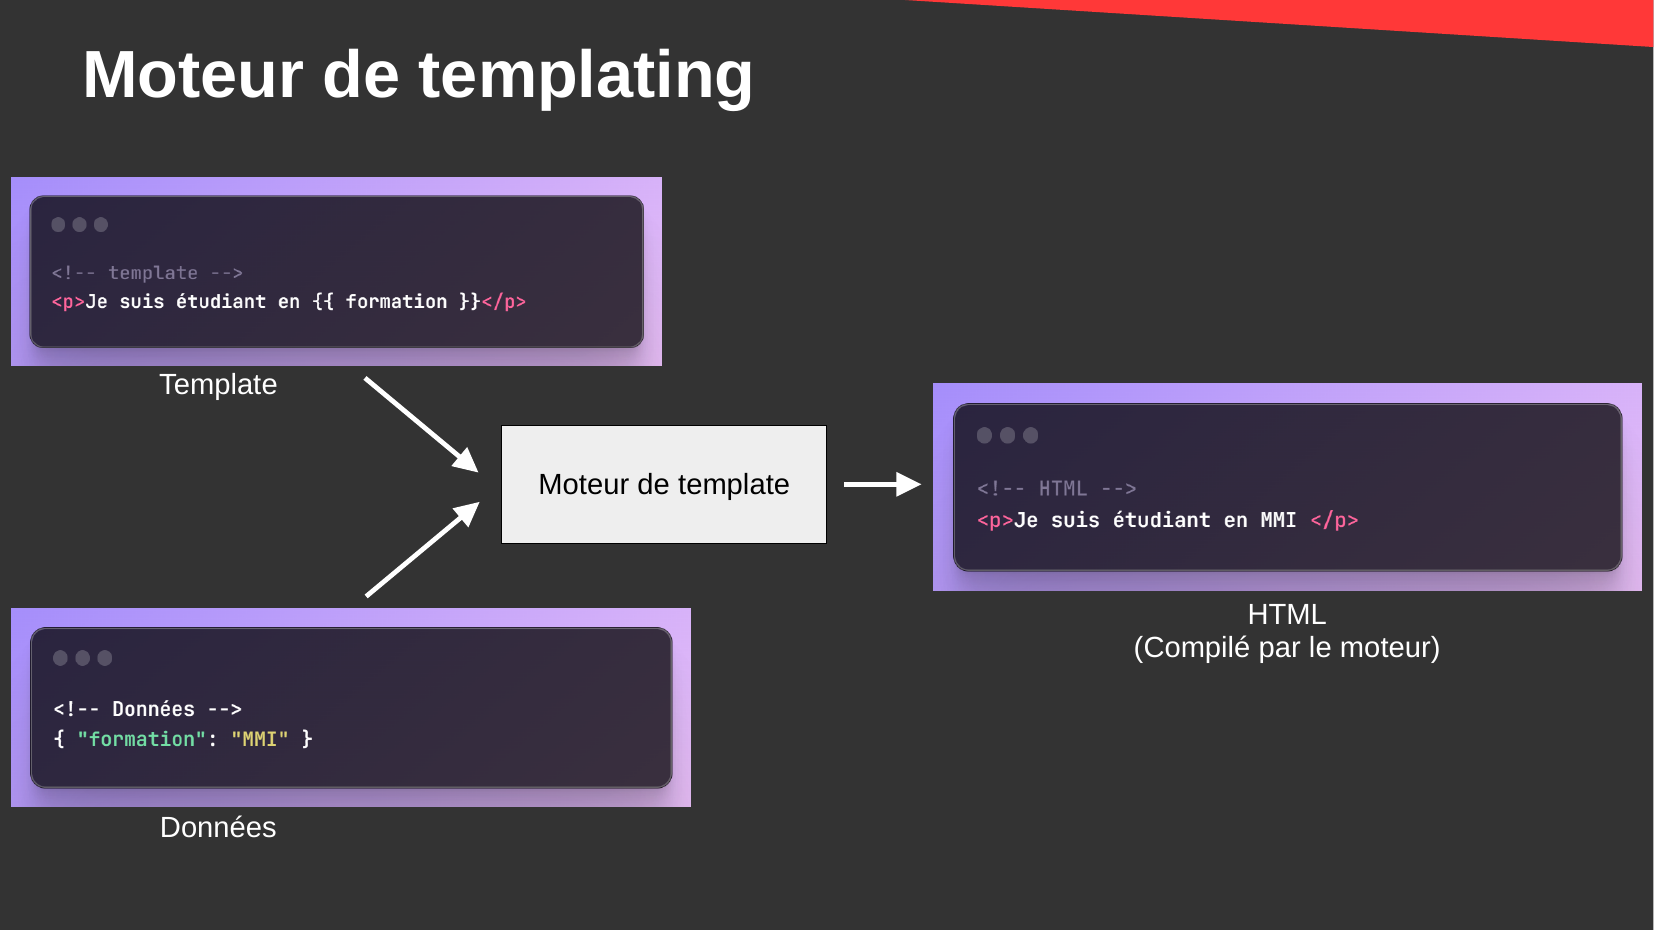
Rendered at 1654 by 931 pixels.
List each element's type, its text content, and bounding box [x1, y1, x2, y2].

picture [933, 383, 1642, 591]
picture [11, 177, 662, 366]
title Moteur de templating [82, 37, 1571, 114]
text_box [905, 0, 1654, 48]
picture [11, 608, 691, 807]
text_box Données [11, 807, 426, 860]
text_box HTML (Compilé par le moteur) [1080, 590, 1495, 671]
text_box Moteur de template [501, 425, 827, 544]
text_box Template [11, 360, 426, 418]
